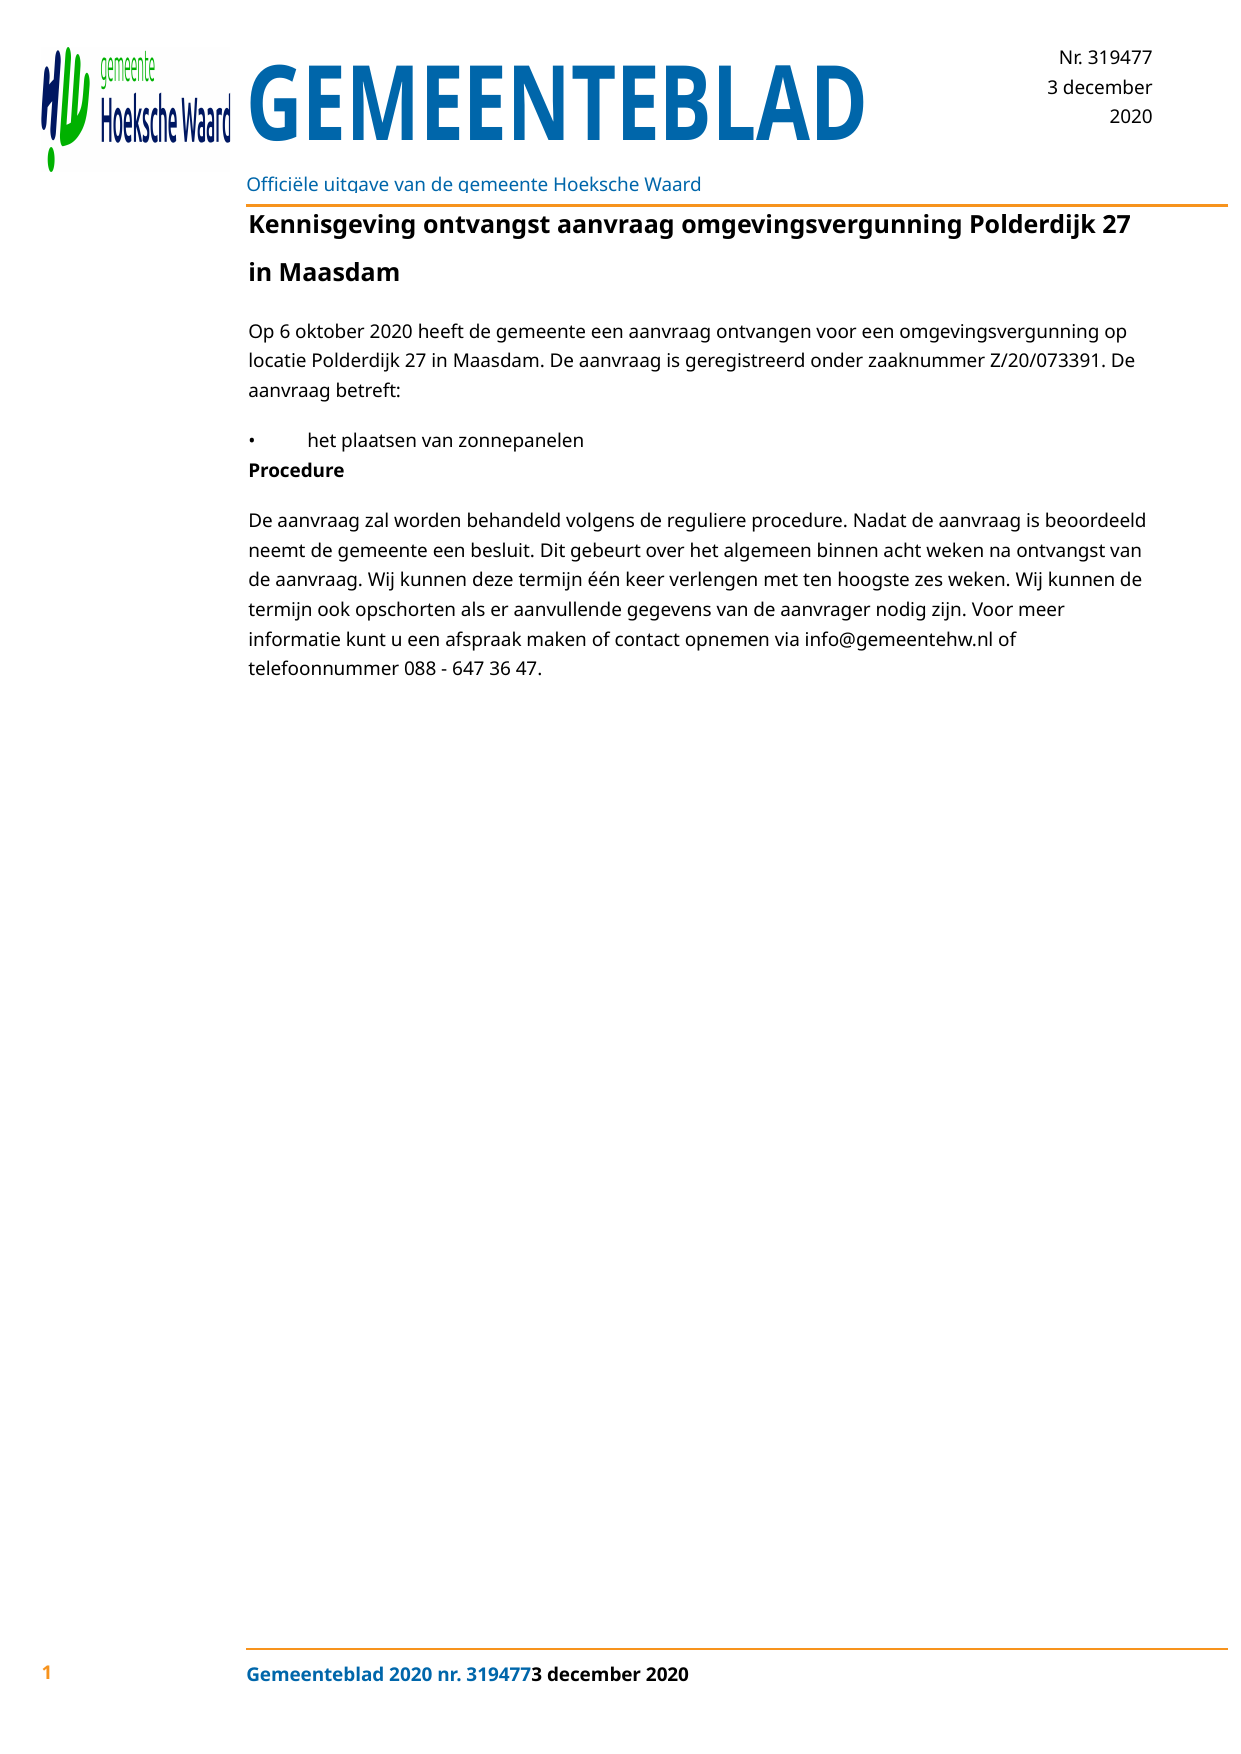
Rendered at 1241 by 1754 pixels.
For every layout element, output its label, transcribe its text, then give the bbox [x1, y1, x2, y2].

text Op 6 oktober 2020 heeft de gemeente een aanvraag ontvangen voor een omgevingsvergunning op locatie Polderdijk 27 in Maasdam. De aanvraag is geregistreerd onder zaaknummer Z/20/073391. De aanvraag betreft: [248, 318, 1152, 403]
text Procedure [248, 457, 1152, 483]
list het plaatsen van zonnepanelen [248, 427, 1152, 453]
picture [41, 47, 231, 172]
text De aanvraag zal worden behandeld volgens de reguliere procedure. Nadat de aanvraag is beoordeeld neemt de gemeente een besluit. Dit gebeurt over het algemeen binnen acht weken na ontvangst van de aanvraag. Wij kunnen deze termijn één keer verlengen met ten hoogste zes weken. Wij kunnen de termijn ook opschorten als er aanvullende gegevens van de aanvrager nodig zijn. Voor meer informatie kunt u een afspraak maken of contact opnemen via info@gemeentehw.nl of telefoonnummer 088 - 647 36 47. [248, 507, 1152, 681]
text Kennisgeving ontvangst aanvraag omgevingsvergunning Polderdijk 27 in Maasdam [248, 207, 1152, 288]
